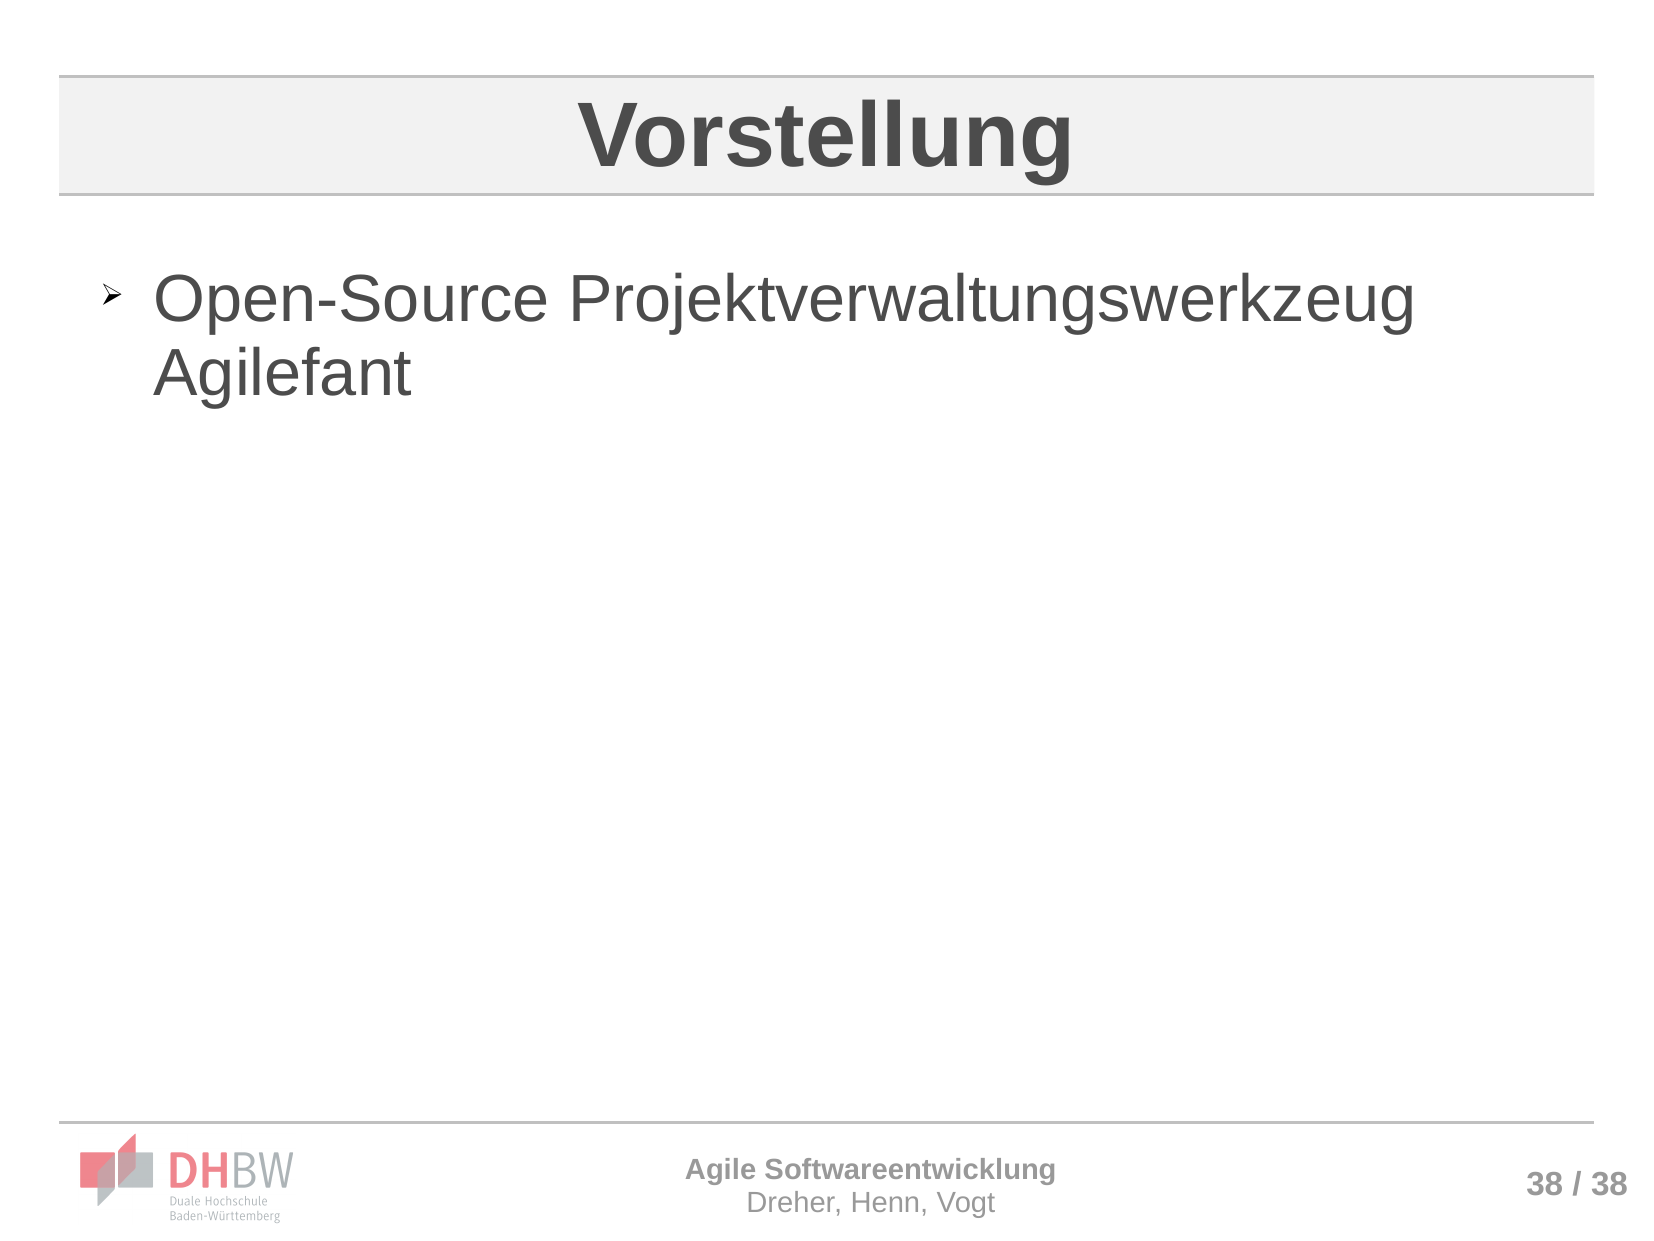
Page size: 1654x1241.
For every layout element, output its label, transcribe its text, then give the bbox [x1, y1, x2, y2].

picture [78, 1133, 296, 1225]
list Open-Source Projektverwaltungswerkzeug Agilefant [82, 260, 1571, 1080]
title Vorstellung [82, 31, 1571, 239]
